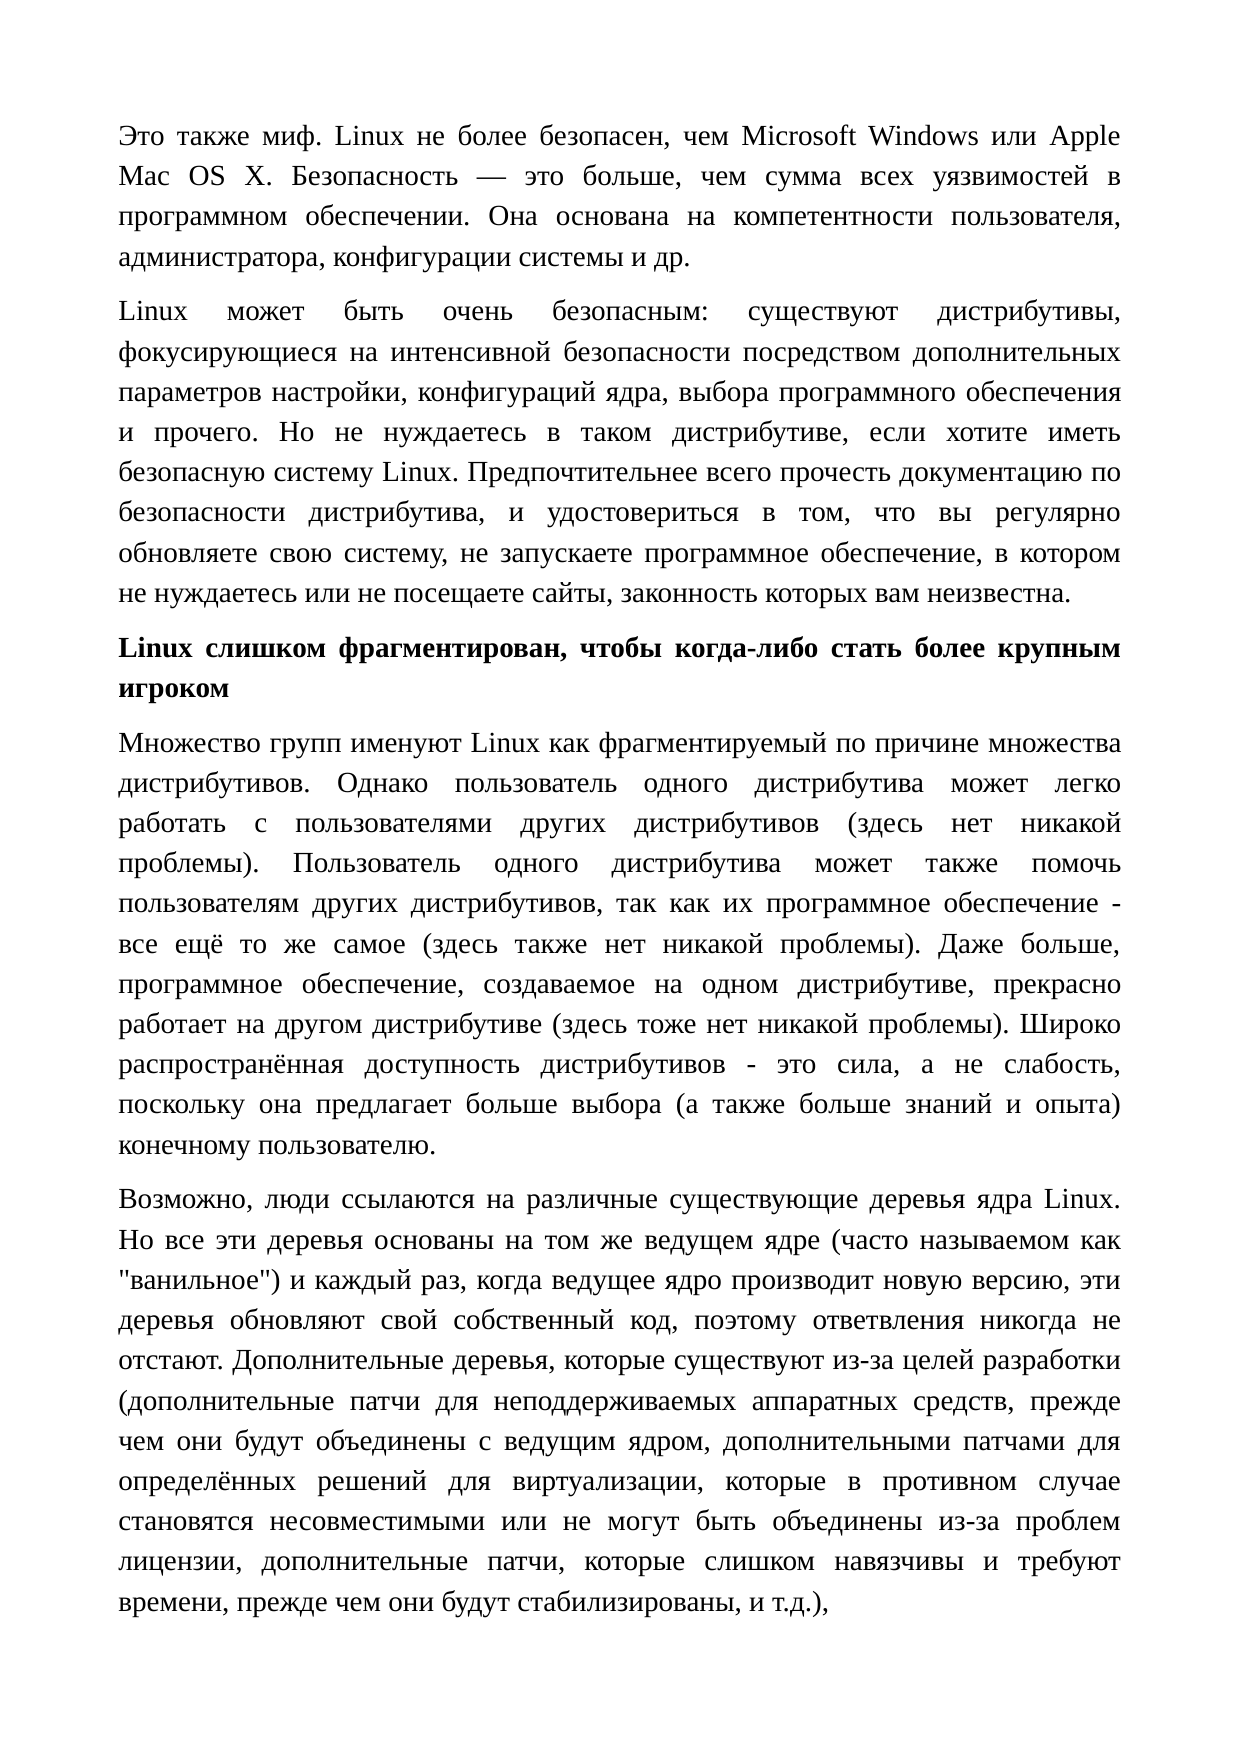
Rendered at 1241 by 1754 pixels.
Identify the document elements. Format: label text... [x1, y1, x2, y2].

text Linux может быть очень безопасным: существуют дистрибутивы, фокусирующиеся на интенсивной безопасности посредством дополнительных параметров настройки, конфигураций ядра, выбора программного обеспечения и прочего. Но не нуждаетесь в таком дистрибутиве, если хотите иметь безопасную систему Linux. Предпочтительнее всего прочесть документацию по безопасности дистрибутива, и удостовериться в том, что вы регулярно обновляете свою систему, не запускаете программное обеспечение, в котором не нуждаетесь или не посещаете сайты, законность которых вам неизвестна. [118, 293, 1122, 608]
text Возможно, люди ссылаются на различные существующие деревья ядра Linux. Но все эти деревья основаны на том же ведущем ядре (часто называемом как "ванильное") и каждый раз, когда ведущее ядро производит новую версию, эти деревья обновляют свой собственный код, поэтому ответвления никогда не отстают. Дополнительные деревья, которые существуют из-за целей разработки (дополнительные патчи для неподдерживаемых аппаратных средств, прежде чем они будут объединены с ведущим ядром, дополнительными патчами для определённых решений для виртуализации, которые в противном случае становятся несовместимыми или не могут быть объединены из-за проблем лицензии, дополнительные патчи, которые слишком навязчивы и требуют времени, прежде чем они будут стабилизированы, и т.д.), [118, 1182, 1122, 1617]
text Множество групп именуют Linux как фрагментируемый по причине множества дистрибутивов. Однако пользователь одного дистрибутива может легко работать с пользователями других дистрибутивов (здесь нет никакой проблемы). Пользователь одного дистрибутива может также помочь пользователям других дистрибутивов, так как их программное обеспечение - все ещё то же самое (здесь также нет никакой проблемы). Даже больше, программное обеспечение, создаваемое на одном дистрибутиве, прекрасно работает на другом дистрибутиве (здесь тоже нет никакой проблемы). Широко распространённая доступность дистрибутивов - это сила, а не слабость, поскольку она предлагает больше выбора (а также больше знаний и опыта) конечному пользователю. [118, 725, 1122, 1160]
text Linux слишком фрагментирован, чтобы когда-либо стать более крупным игроком [118, 630, 1122, 703]
text Это также миф. Linux не более безопасен, чем Microsoft Windows или Apple Mac OS X. Безопасность — это больше, чем сумма всех уязвимостей в программном обеспечении. Она основана на компетентности пользователя, администратора, конфигурации системы и др. [118, 118, 1122, 272]
